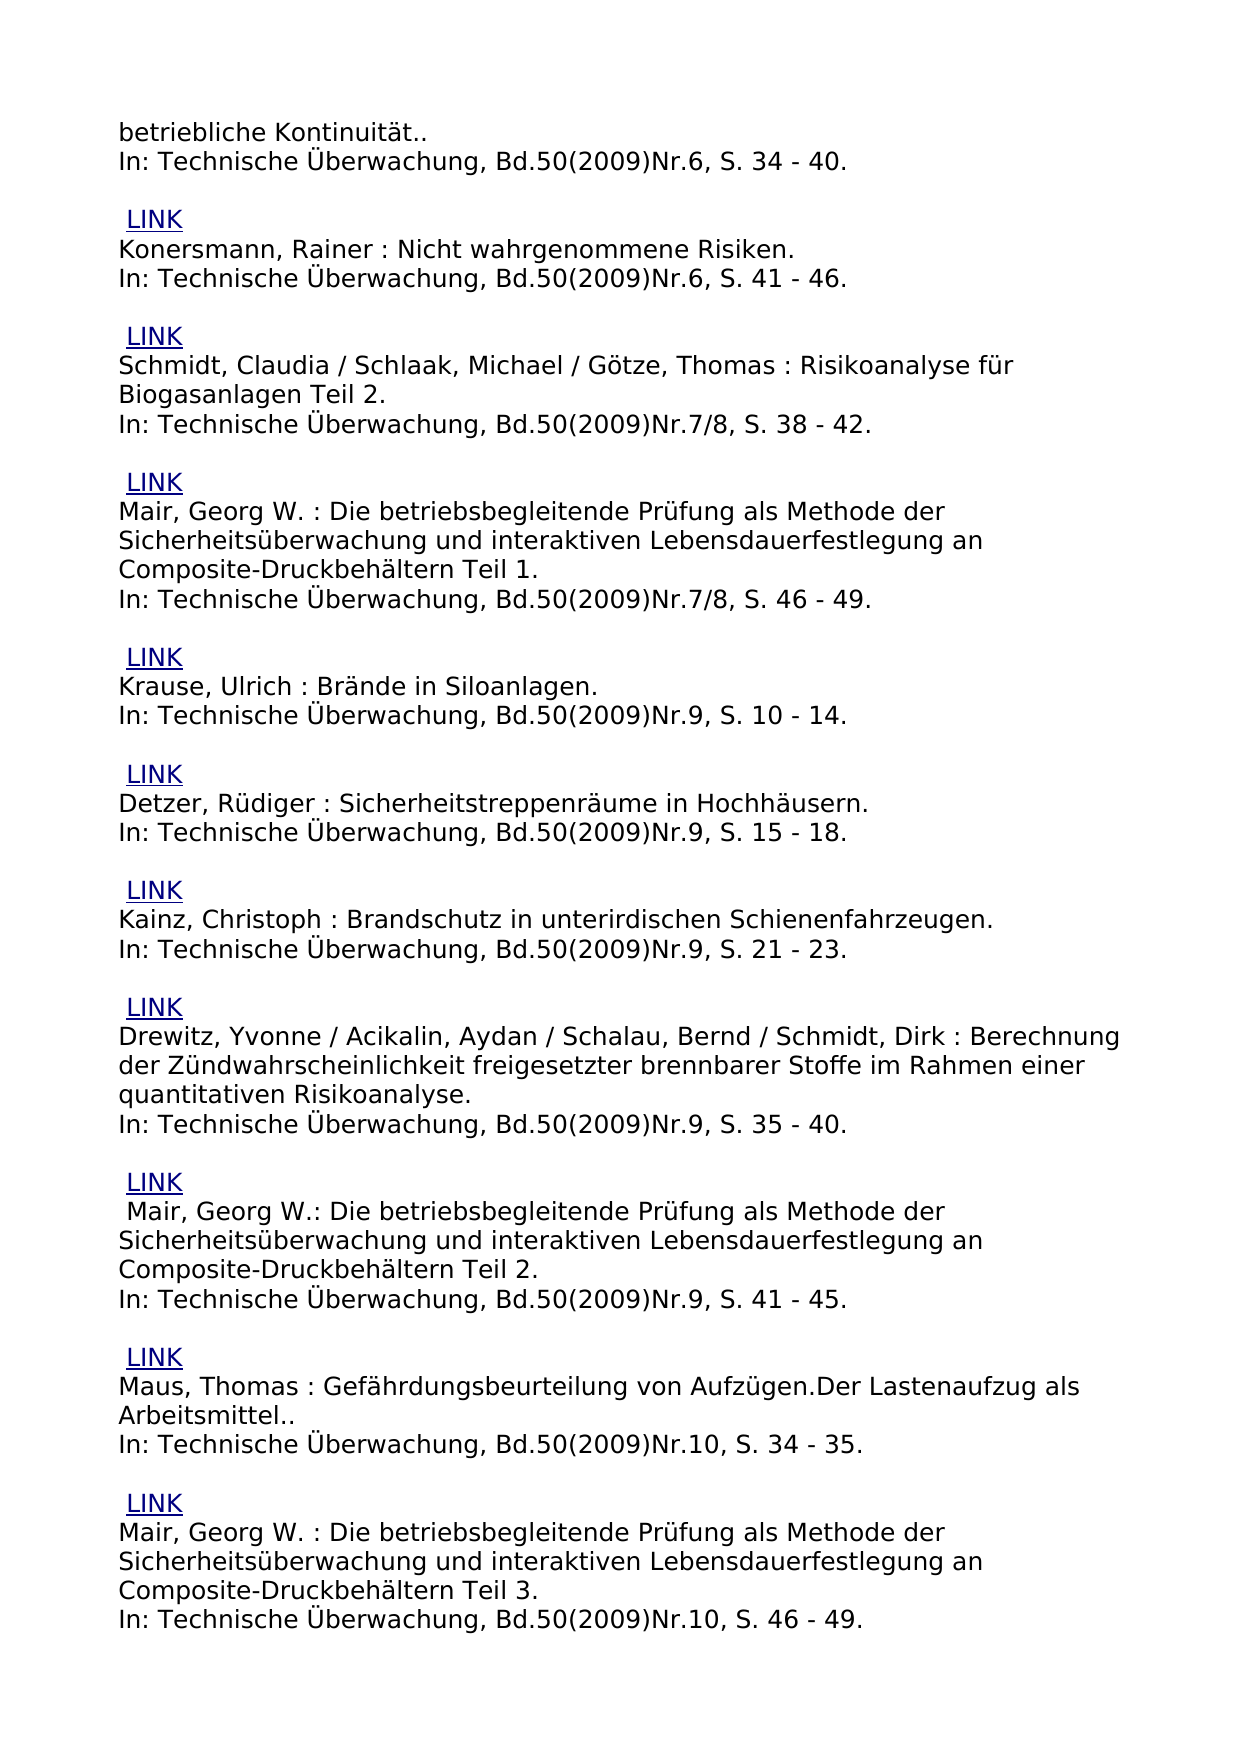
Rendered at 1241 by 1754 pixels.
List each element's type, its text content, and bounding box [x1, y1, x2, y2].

text betriebliche Kontinuität.. In: Technische Überwachung, Bd.50(2009)Nr.6, S. 34 - 40. LINK Konersmann, Rainer : Nicht wahrgenommene Risiken. In: Technische Überwachung, Bd.50(2009)Nr.6, S. 41 - 46. LINK Schmidt, Claudia / Schlaak, Michael / Götze, Thomas : Risikoanalyse für Biogasanlagen Teil 2. In: Technische Überwachung, Bd.50(2009)Nr.7/8, S. 38 - 42. LINK Mair, Georg W. : Die betriebsbegleitende Prüfung als Methode der Sicherheitsüberwachung und interaktiven Lebensdauerfestlegung an Composite-Druckbehältern Teil 1. In: Technische Überwachung, Bd.50(2009)Nr.7/8, S. 46 - 49. LINK Krause, Ulrich : Brände in Siloanlagen. In: Technische Überwachung, Bd.50(2009)Nr.9, S. 10 - 14. LINK Detzer, Rüdiger : Sicherheitstreppenräume in Hochhäusern. In: Technische Überwachung, Bd.50(2009)Nr.9, S. 15 - 18. LINK Kainz, Christoph : Brandschutz in unterirdischen Schienenfahrzeugen. In: Technische Überwachung, Bd.50(2009)Nr.9, S. 21 - 23. LINK Drewitz, Yvonne / Acikalin, Aydan / Schalau, Bernd / Schmidt, Dirk : Berechnung der Zündwahrscheinlichkeit freigesetzter brennbarer Stoffe im Rahmen einer quantitativen Risikoanalyse. In: Technische Überwachung, Bd.50(2009)Nr.9, S. 35 - 40. LINK Mair, Georg W.: Die betriebsbegleitende Prüfung als Methode der Sicherheitsüberwachung und interaktiven Lebensdauerfestlegung an Composite-Druckbehältern Teil 2. In: Technische Überwachung, Bd.50(2009)Nr.9, S. 41 - 45. LINK Maus, Thomas : Gefährdungsbeurteilung von Aufzügen.Der Lastenaufzug als Arbeitsmittel.. In: Technische Überwachung, Bd.50(2009)Nr.10, S. 34 - 35. LINK Mair, Georg W. : Die betriebsbegleitende Prüfung als Methode der Sicherheitsüberwachung und interaktiven Lebensdauerfestlegung an Composite-Druckbehältern Teil 3. In: Technische Überwachung, Bd.50(2009)Nr.10, S. 46 - 49. [118, 118, 1122, 1635]
